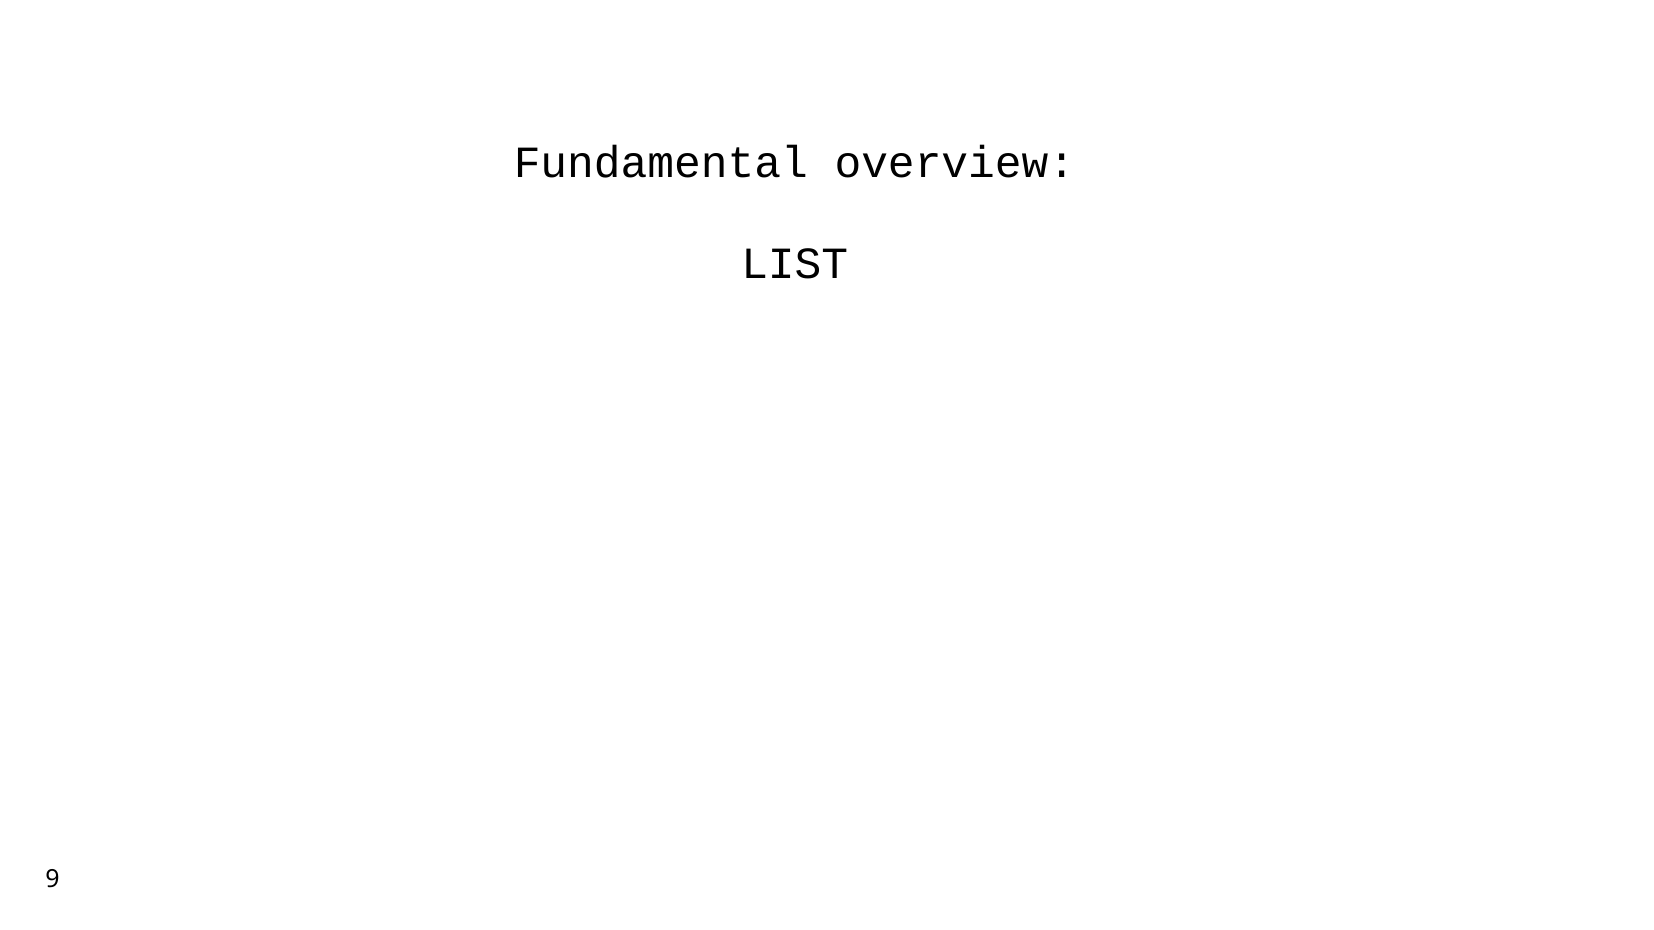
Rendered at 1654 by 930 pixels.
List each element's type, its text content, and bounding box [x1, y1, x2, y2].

text_box [30, 854, 76, 900]
text_box Fundamental overview: LIST [389, 131, 1200, 300]
